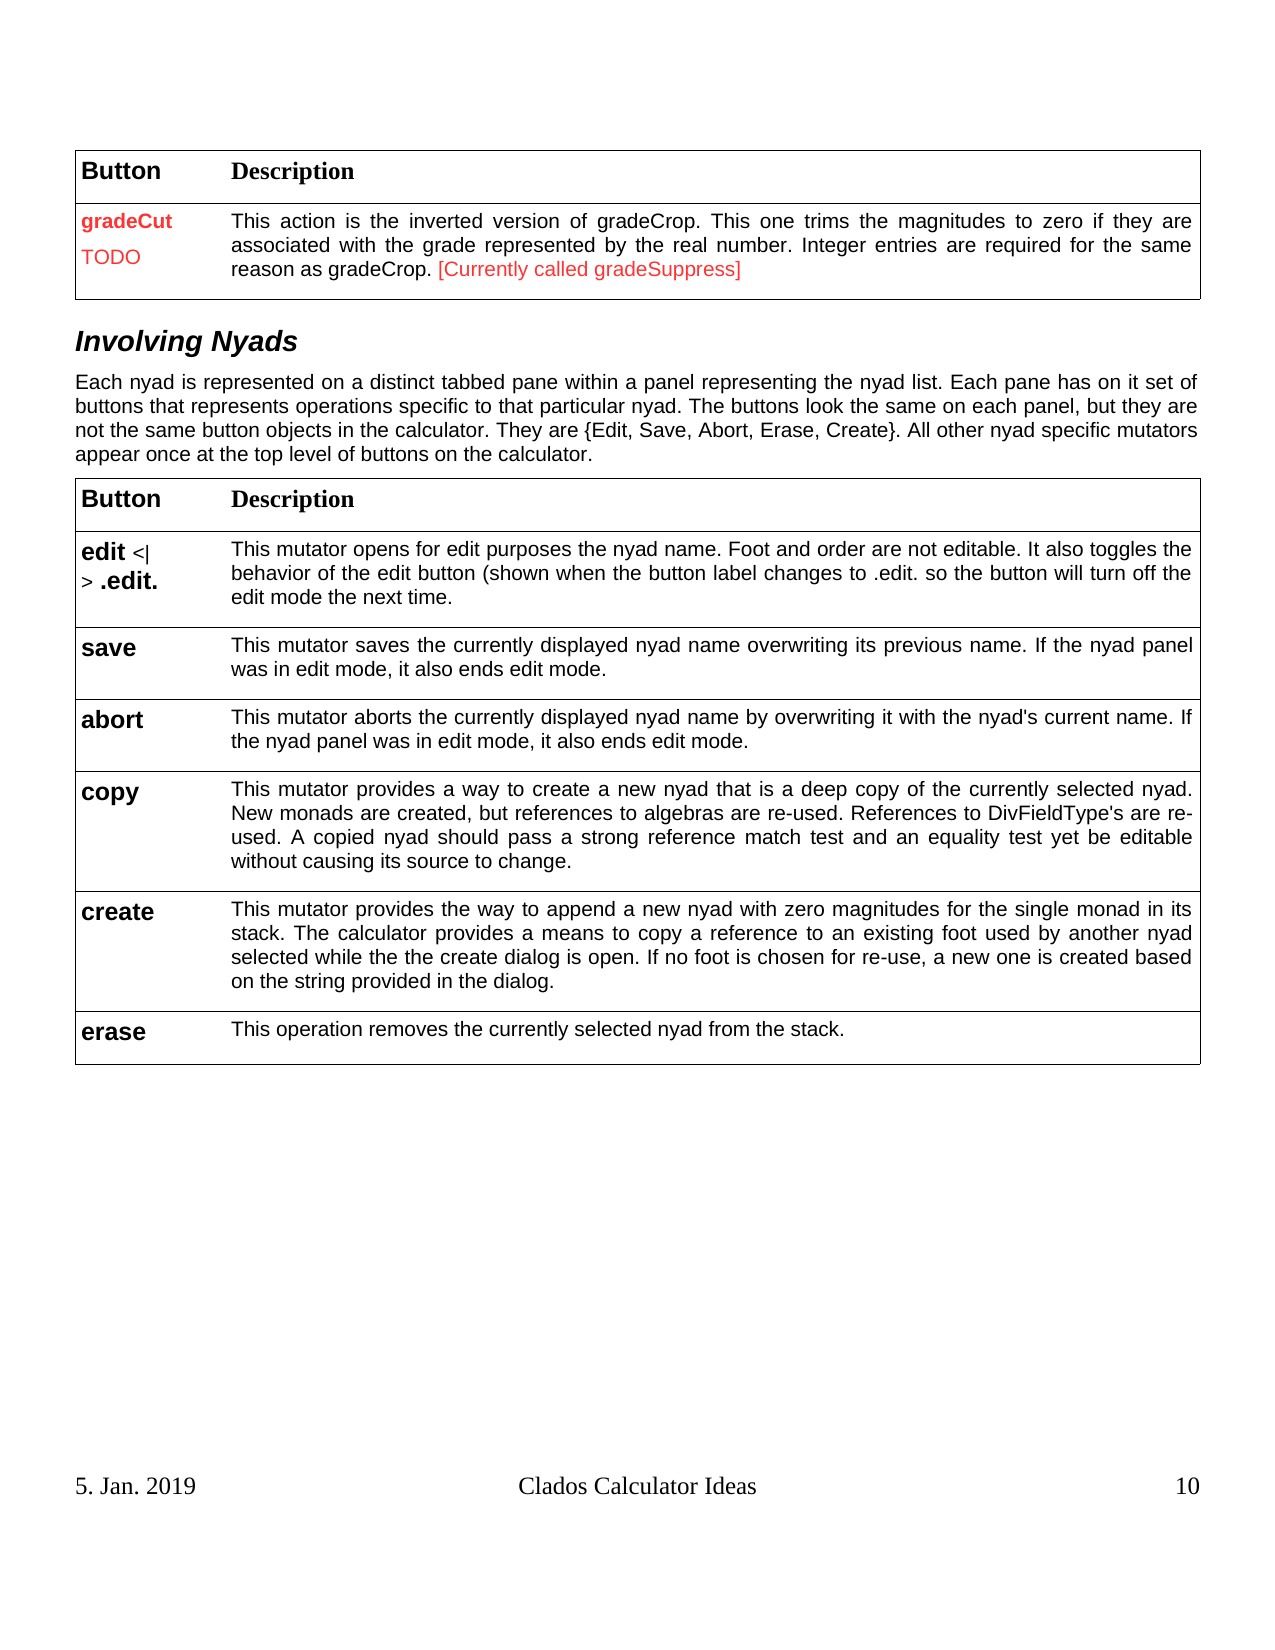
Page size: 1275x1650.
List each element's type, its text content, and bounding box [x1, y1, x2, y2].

table_cell This mutator provides a way to create a new nyad that is a deep copy of the currently selected nyad. New monads are created, but references to algebras are re-used. References to DivFieldType's are re-used. A copied nyad should pass a strong reference match test and an equality test yet be editable without causing its source to change. [225, 772, 1200, 891]
table_header Button [76, 479, 225, 531]
table_cell save [76, 628, 225, 699]
subtitle Involving Nyads [75, 324, 1200, 357]
table_cell create [76, 892, 225, 1011]
table_cell erase [76, 1012, 225, 1063]
table_cell This action is the inverted version of gradeCrop. This one trims the magnitudes to zero if they are associated with the grade represented by the real number. Integer entries are required for the same reason as gradeCrop. [Currently called gradeSuppress] [225, 204, 1200, 299]
table_header Description [225, 151, 1200, 203]
table_cell gradeCut TODO [76, 204, 225, 299]
table_cell edit <|> .edit. [76, 532, 225, 627]
table_cell This mutator aborts the currently displayed nyad name by overwriting it with the nyad's current name. If the nyad panel was in edit mode, it also ends edit mode. [225, 700, 1200, 771]
table_cell This mutator provides the way to append a new nyad with zero magnitudes for the single monad in its stack. The calculator provides a means to copy a reference to an existing foot used by another nyad selected while the the create dialog is open. If no foot is chosen for re-use, a new one is created based on the string provided in the dialog. [225, 892, 1200, 1011]
table_cell This mutator opens for edit purposes the nyad name. Foot and order are not editable. It also toggles the behavior of the edit button (shown when the button label changes to .edit. so the button will turn off the edit mode the next time. [225, 532, 1200, 627]
table_header Description [225, 479, 1200, 531]
table_cell This mutator saves the currently displayed nyad name overwriting its previous name. If the nyad panel was in edit mode, it also ends edit mode. [225, 628, 1200, 699]
text Each nyad is represented on a distinct tabbed pane within a panel representing the nyad list. Each pane has on it set of buttons that represents operations specific to that particular nyad. The buttons look the same on each panel, but they are not the same button objects in the calculator. They are {Edit, Save, Abort, Erase, Create}. All other nyad specific mutators appear once at the top level of buttons on the calculator. [75, 370, 1200, 466]
table_cell abort [76, 700, 225, 771]
table_cell copy [76, 772, 225, 891]
table_cell This operation removes the currently selected nyad from the stack. [225, 1012, 1200, 1063]
table_header Button [76, 151, 225, 203]
